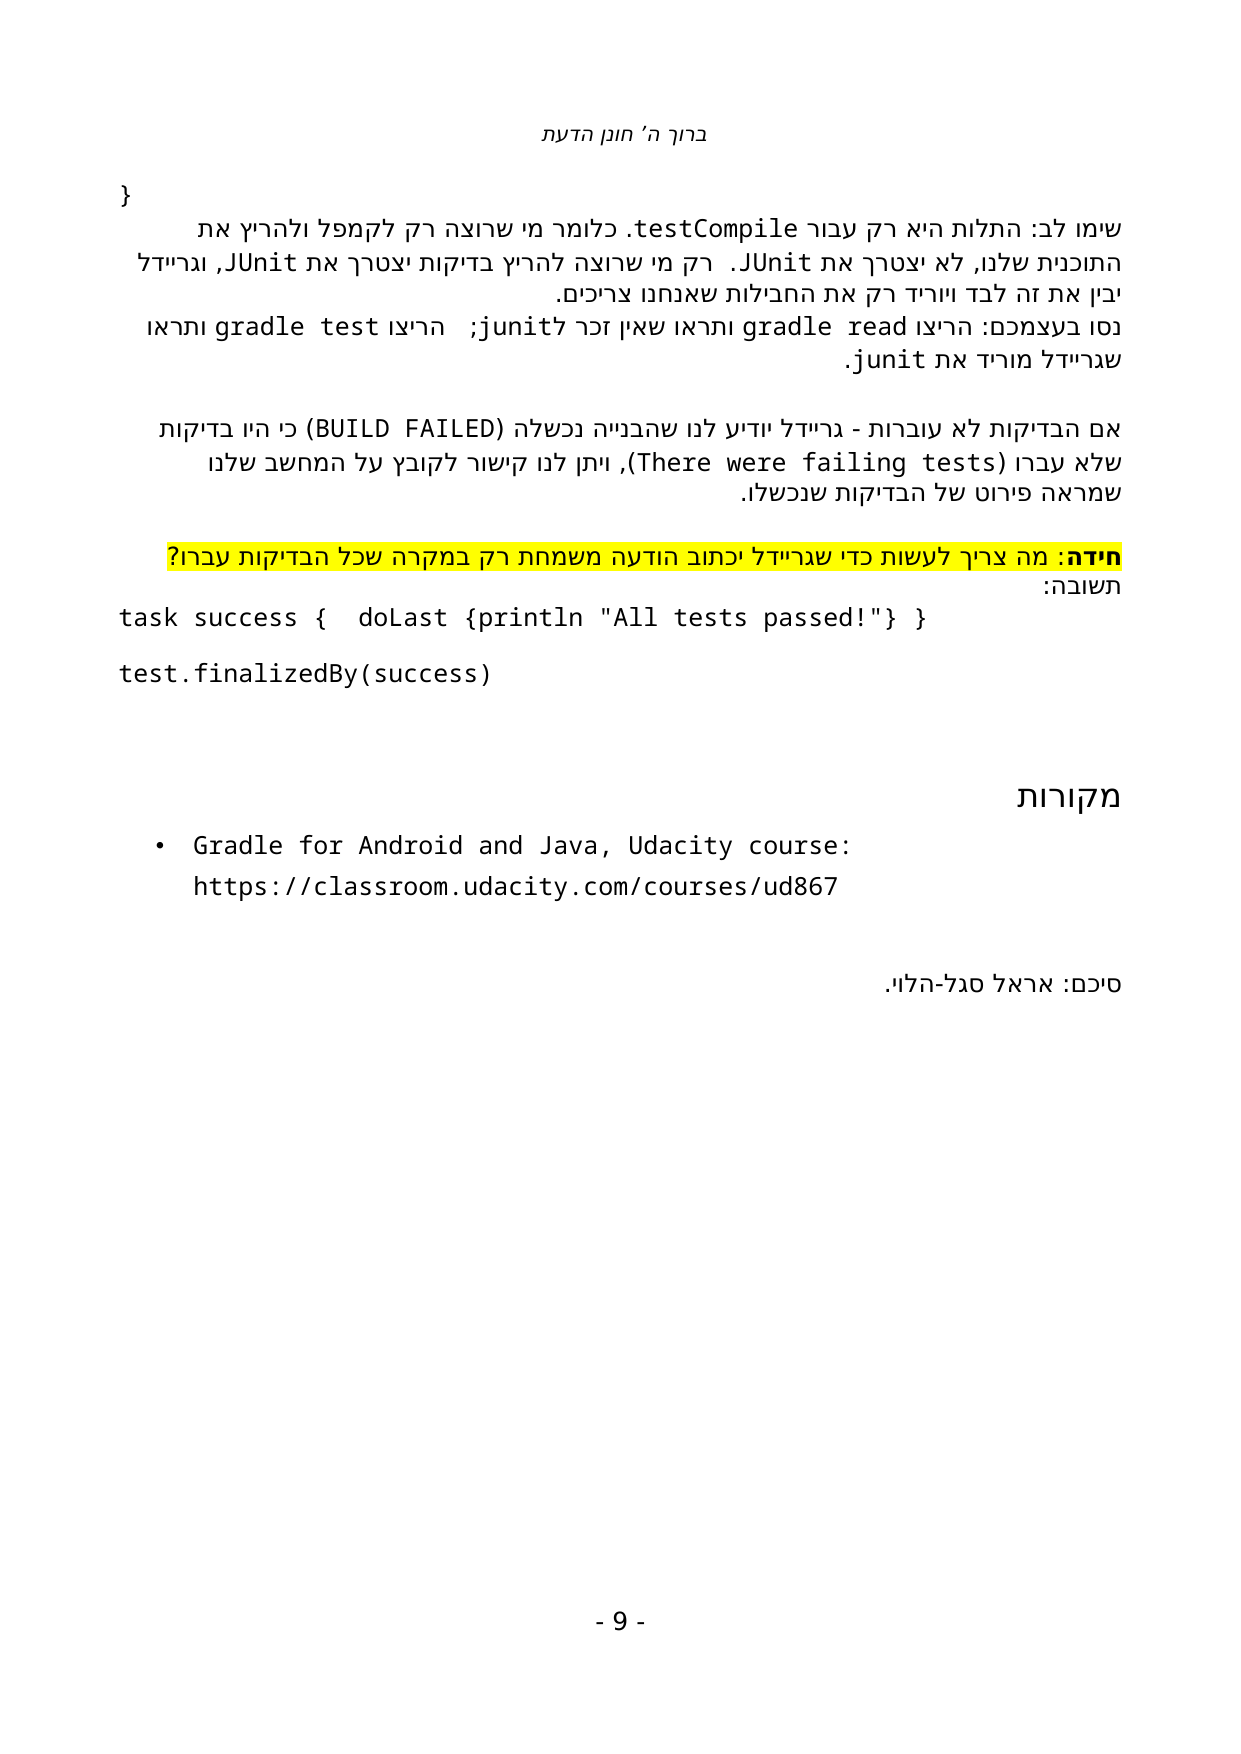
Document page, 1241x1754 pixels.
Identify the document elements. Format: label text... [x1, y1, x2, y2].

text task success { doLast {println "All tests passed!"} } [118, 600, 1122, 634]
text אם הבדיקות לא עוברות - גריידל יודיע לנו שהבנייה נכשלה (BUILD FAILED) כי היו בדיקות שלא עברו (There were failing tests), ויתן לנו קישור לקובץ על המחשב שלנו שמראה פירוט של הבדיקות שנכשלו. [118, 410, 1122, 508]
list Gradle for Android and Java, Udacity course: https://classroom.udacity.com/courses/ud867 [156, 828, 1122, 903]
text } [118, 177, 1122, 211]
text סיכם: אראל סגל-הלוי. [118, 970, 1122, 999]
text שימו לב: התלות היא רק עבור testCompile. כלומר מי שרוצה רק לקמפל ולהריץ את התוכנית שלנו, לא יצטרך את JUnit. רק מי שרוצה להריץ בדיקות יצטרך את JUnit, וגריידל יבין את זה לבד ויוריד רק את החבילות שאנחנו צריכים. [118, 211, 1122, 308]
text נסו בעצמכם: הריצו gradle read ותראו שאין זכר לjunit; הריצו gradle test ותראו שגריידל מוריד את junit. [118, 308, 1122, 376]
text תשובה: [118, 571, 1122, 600]
text test.finalizedBy(success) [118, 655, 1122, 689]
subtitle מקורות [118, 777, 1122, 816]
text חידה: מה צריך לעשות כדי שגריידל יכתוב הודעה משמחת רק במקרה שכל הבדיקות עברו? [118, 542, 1122, 571]
